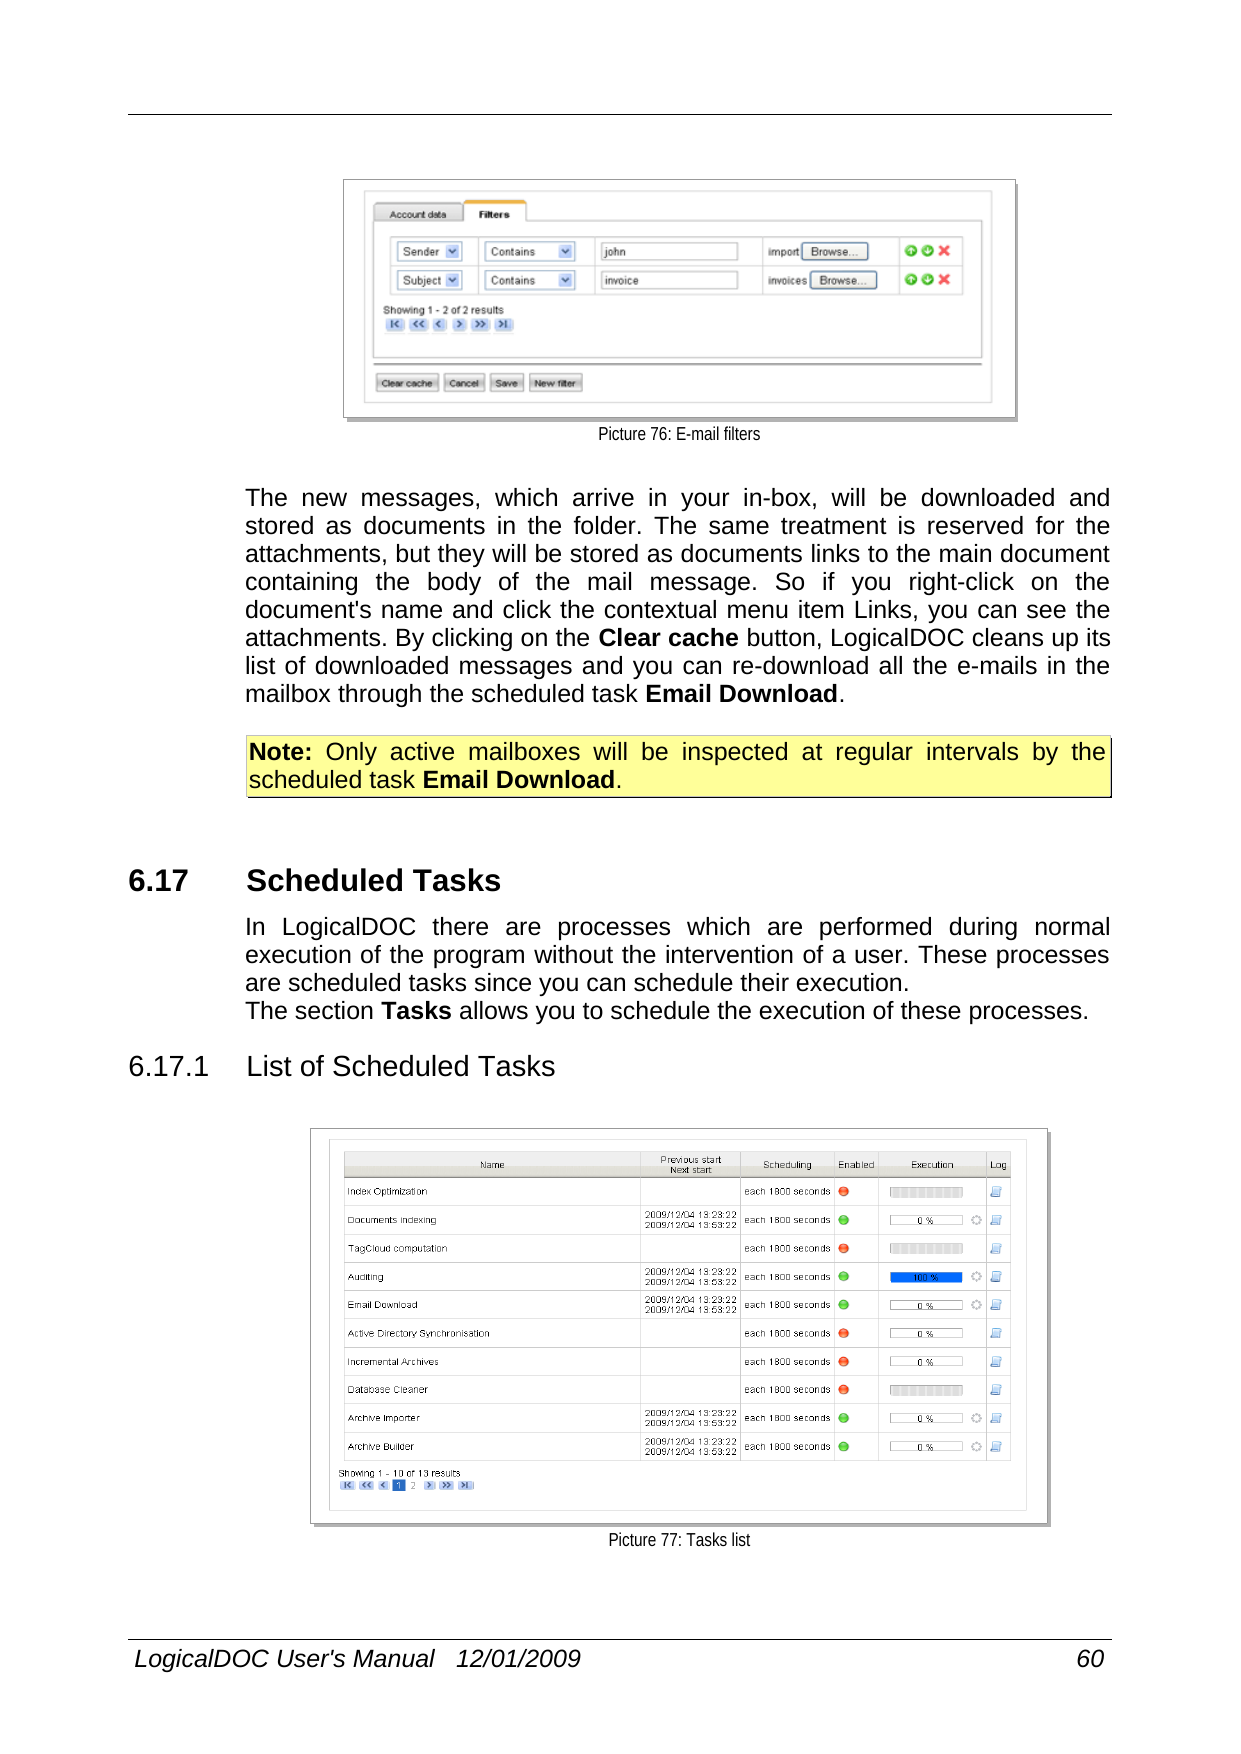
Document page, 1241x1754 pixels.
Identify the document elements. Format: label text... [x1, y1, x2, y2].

text Picture 76: E-mail filters [342, 417, 1016, 444]
text Note: Only active mailboxes will be inspected at regular intervals by the scheduled task Email Download. [247, 736, 1110, 796]
picture [326, 1136, 1031, 1514]
text Picture 77: Tasks list [309, 1523, 1049, 1550]
text The section Tasks allows you to schedule the execution of these processes. [245, 997, 1112, 1025]
text In LogicalDOC there are processes which are performed during normal execution of the program without the intervention of a user. These processes are scheduled tasks since you can schedule their execution. [245, 913, 1112, 997]
subtitle Scheduled Tasks [128, 863, 1112, 898]
subtitle List of Scheduled Tasks [128, 1050, 1112, 1082]
text The new messages, which arrive in your in-box, will be downloaded and stored as documents in the folder. The same treatment is reserved for the attachments, but they will be stored as documents links to the main document containing the body of the mail message. So if you right-click on the document's name and click the contextual menu item Links, you can see the attachments. By clicking on the Clear cache button, LogicalDOC cleans up its list of downloaded messages and you can re-download all the e-mails in the mailbox through the scheduled task Email Download. [245, 484, 1112, 707]
